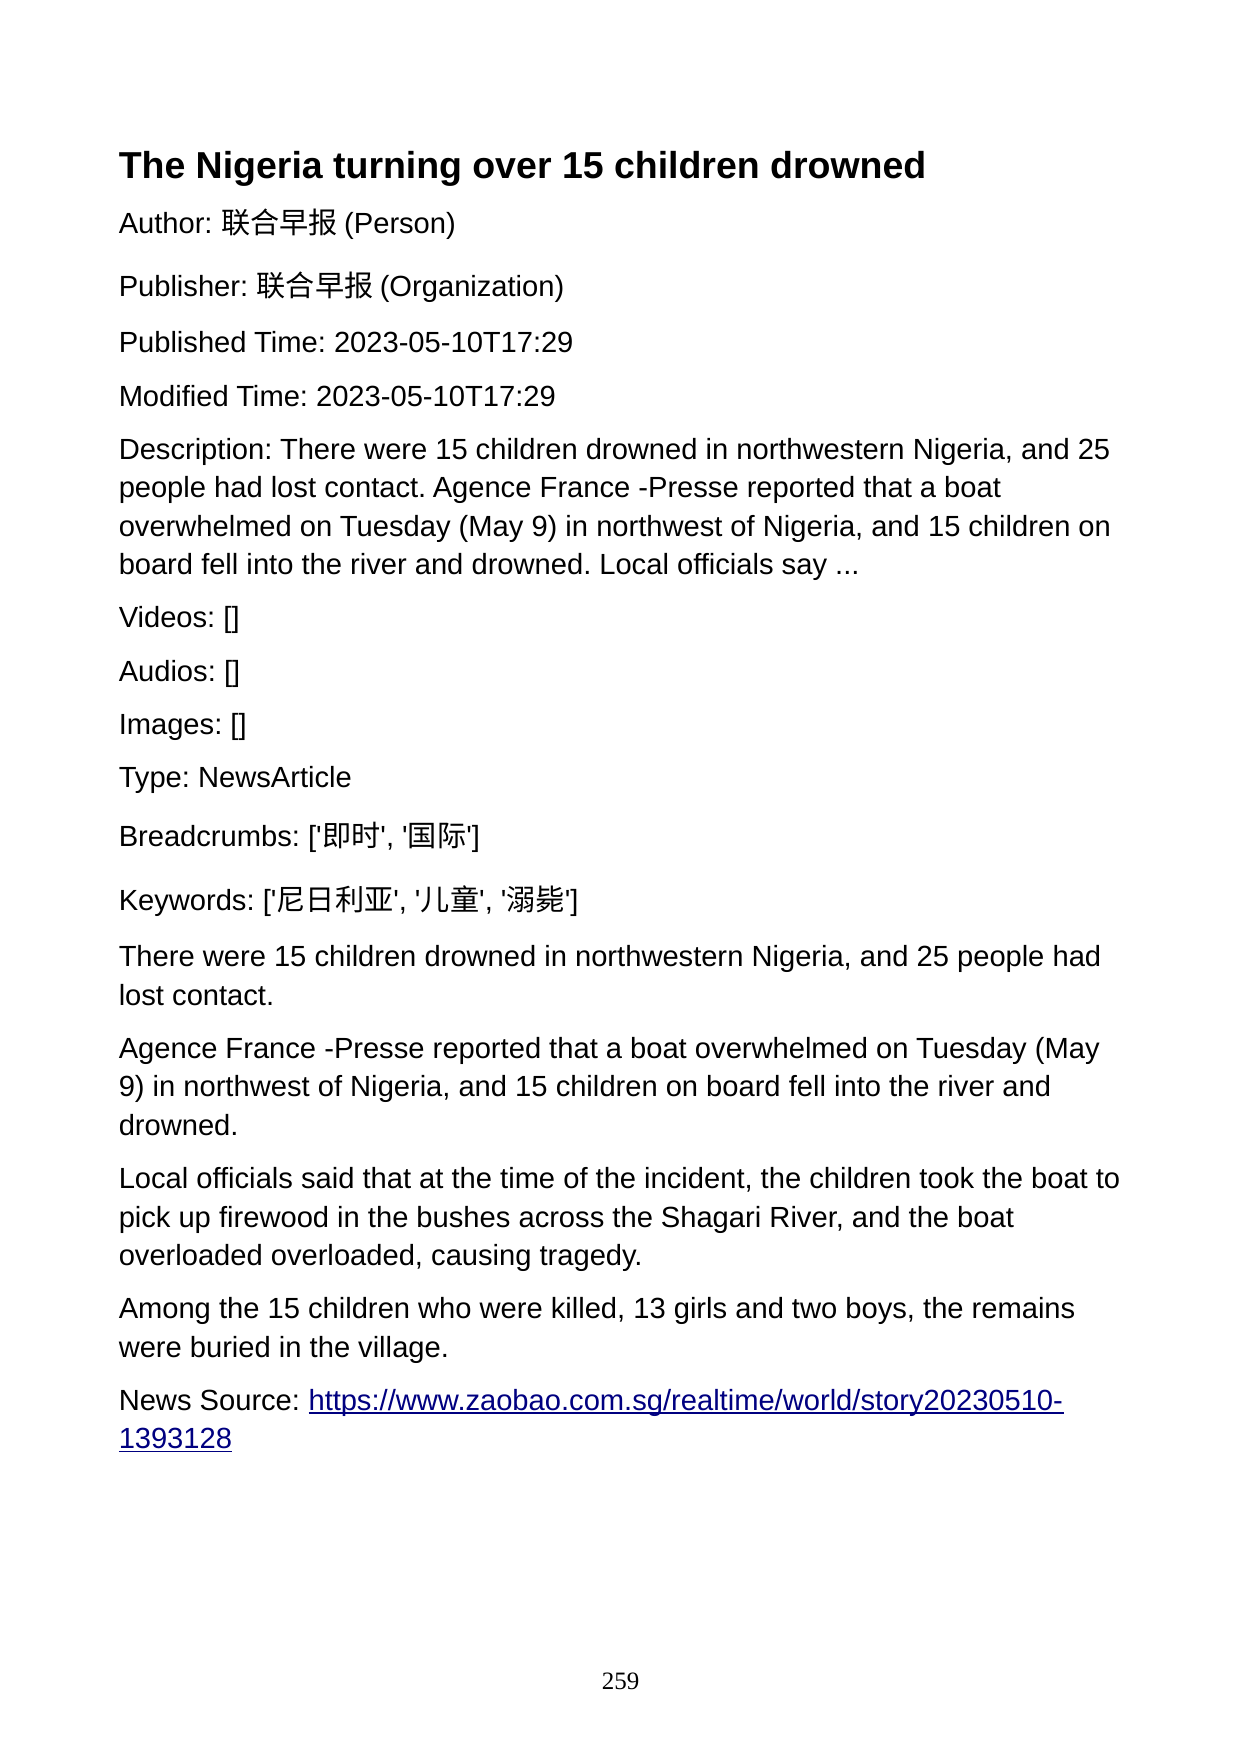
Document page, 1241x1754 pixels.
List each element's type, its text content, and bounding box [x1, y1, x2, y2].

text Local officials said that at the time of the incident, the children took the boat to pick up firewood in the bushes across the Shagari River, and the boat overloaded overloaded, causing tragedy. [118, 1161, 1122, 1272]
text Images: [] [118, 707, 1122, 740]
text Among the 15 children who were killed, 13 girls and two boys, the remains were buried in the village. [118, 1291, 1122, 1363]
text Author: 联合早报 (Person) [118, 199, 1122, 241]
text Agence France -Presse reported that a boat overwhelmed on Tuesday (May 9) in northwest of Nigeria, and 15 children on board fell into the river and drowned. [118, 1031, 1122, 1141]
text Published Time: 2023-05-10T17:29 [118, 325, 1122, 359]
text Modified Time: 2023-05-10T17:29 [118, 378, 1122, 412]
subtitle The Nigeria turning over 15 children drowned [118, 143, 1122, 187]
text Publisher: 联合早报 (Organization) [118, 262, 1122, 304]
text News Source: https://www.zaobao.com.sg/realtime/world/story20230510-1393128 [118, 1383, 1122, 1455]
text Videos: [] [118, 600, 1122, 634]
text Breadcrumbs: ['即时', '国际'] [118, 813, 1122, 855]
text Keywords: ['尼日利亚', '儿童', '溺毙'] [118, 876, 1122, 918]
text Audios: [] [118, 653, 1122, 687]
text There were 15 children drowned in northwestern Nigeria, and 25 people had lost contact. [118, 939, 1122, 1011]
text Type: NewsArticle [118, 760, 1122, 793]
text Description: There were 15 children drowned in northwestern Nigeria, and 25 people had lost contact. Agence France -Presse reported that a boat overwhelmed on Tuesday (May 9) in northwest of Nigeria, and 15 children on board fell into the river and drowned. Local officials say ... [118, 432, 1122, 581]
